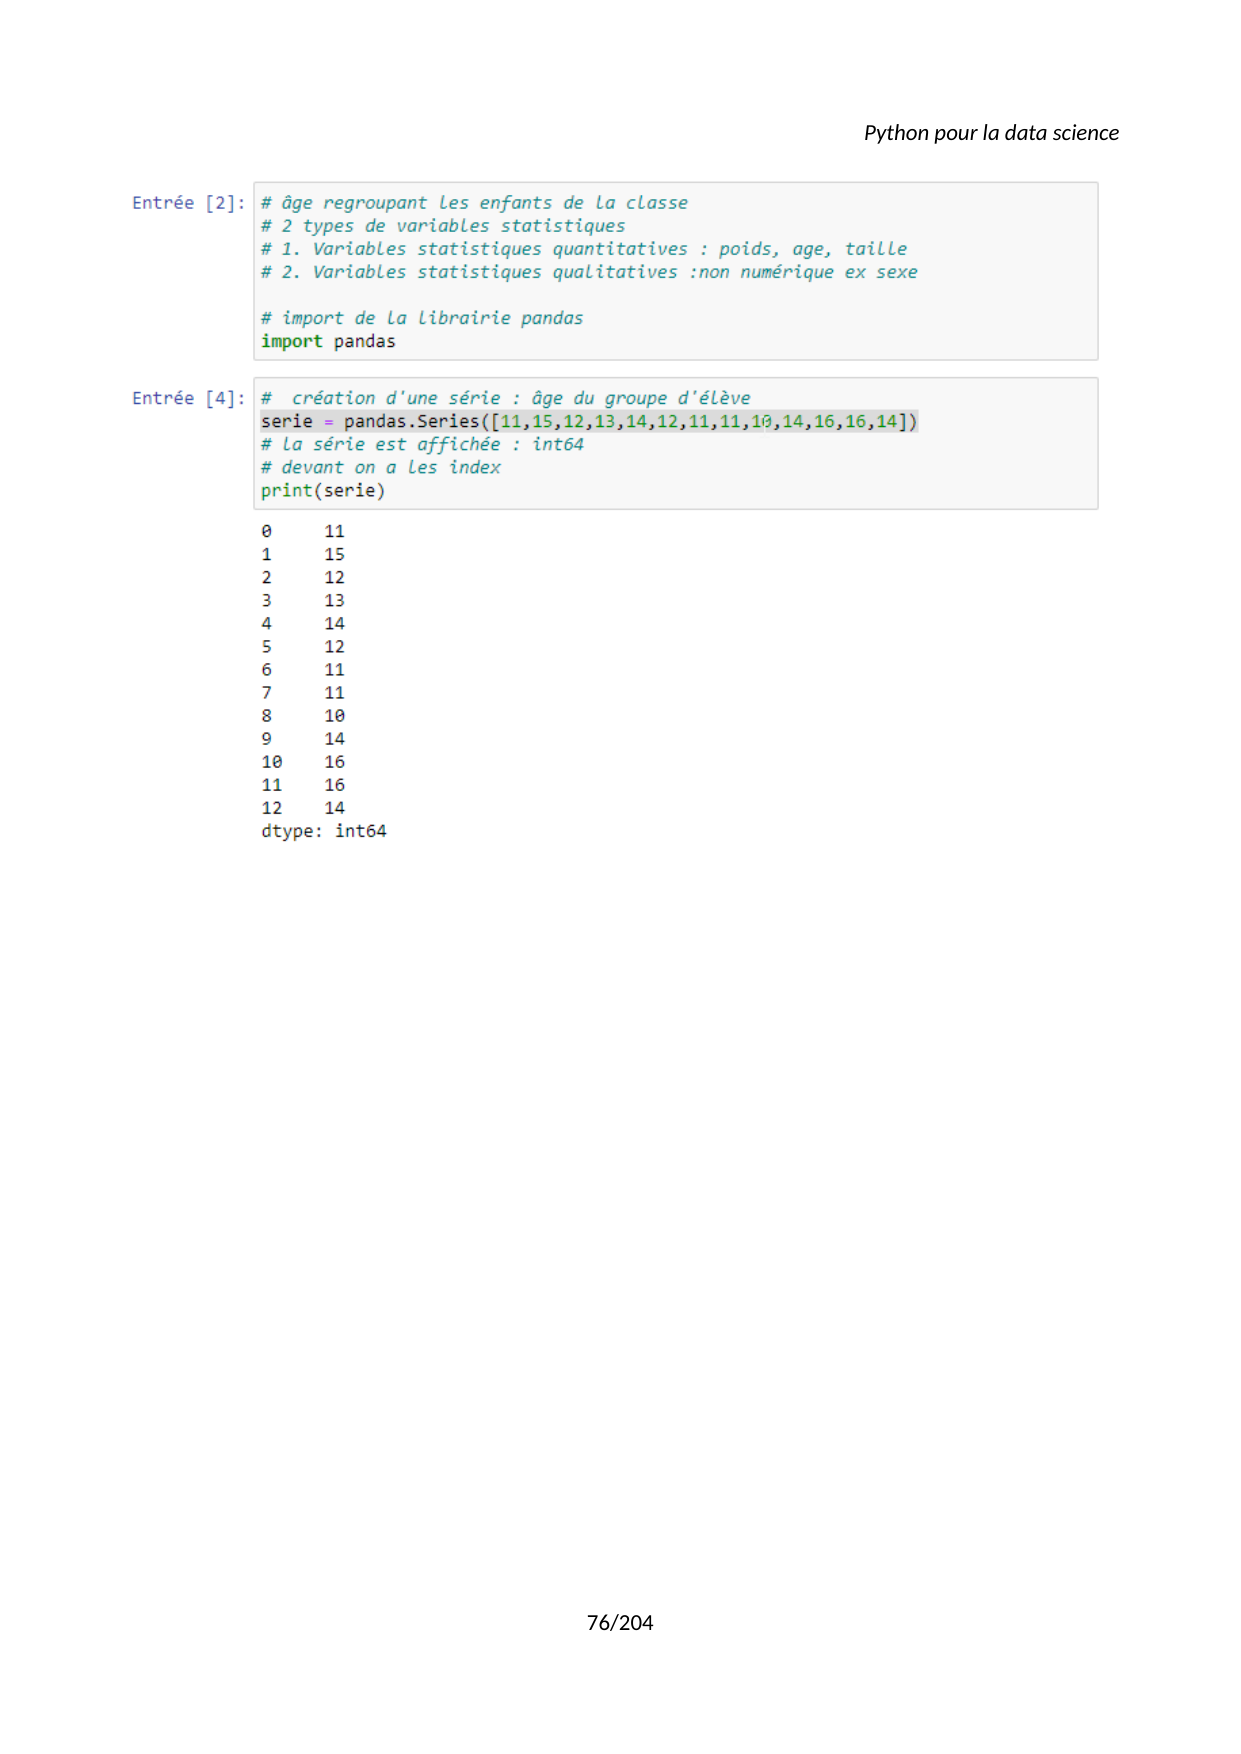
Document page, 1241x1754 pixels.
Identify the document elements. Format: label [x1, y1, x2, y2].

picture [118, 175, 1122, 848]
